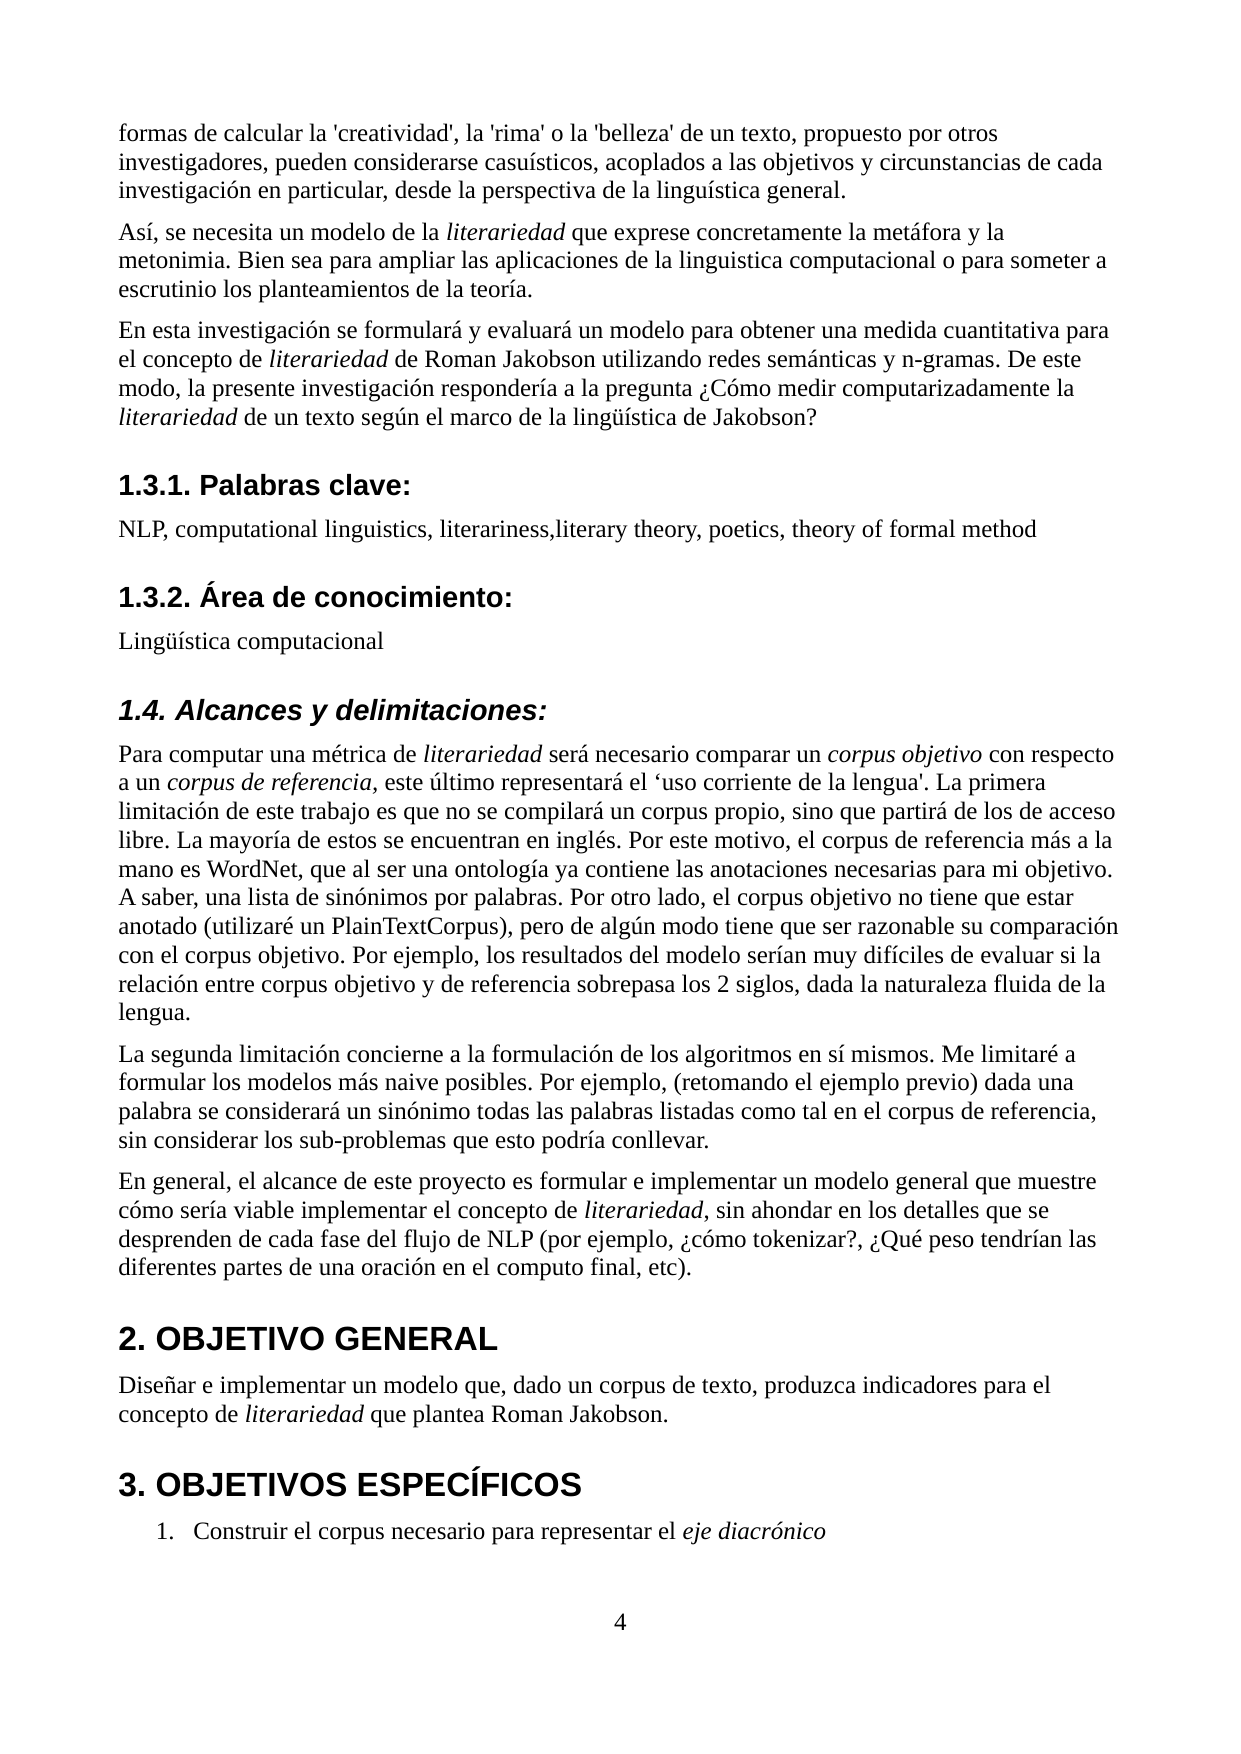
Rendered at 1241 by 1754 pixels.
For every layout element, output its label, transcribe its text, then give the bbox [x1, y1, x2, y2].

text La segunda limitación concierne a la formulación de los algoritmos en sí mismos. Me limitaré a formular los modelos más naive posibles. Por ejemplo, (retomando el ejemplo previo) dada una palabra se considerará un sinónimo todas las palabras listadas como tal en el corpus de referencia, sin considerar los sub-problemas que esto podría conllevar. [118, 1039, 1122, 1154]
text En esta investigación se formulará y evaluará un modelo para obtener una medida cuantitativa para el concepto de literariedad de Roman Jakobson utilizando redes semánticas y n-gramas. De este modo, la presente investigación respondería a la pregunta ¿Cómo medir computarizadamente la literariedad de un texto según el marco de la lingüística de Jakobson? [118, 316, 1122, 431]
text formas de calcular la 'creatividad', la 'rima' o la 'belleza' de un texto, propuesto por otros investigadores, pueden considerarse casuísticos, acoplados a las objetivos y circunstancias de cada investigación en particular, desde la perspectiva de la linguística general. [118, 118, 1122, 204]
text NLP, computational linguistics, literariness,literary theory, poetics, theory of formal method [118, 514, 1122, 543]
subtitle Palabras clave: [118, 468, 1122, 502]
subtitle OBJETIVOS ESPECÍFICOS [118, 1465, 1122, 1503]
subtitle Área de conocimiento: [118, 580, 1122, 614]
text Diseñar e implementar un modelo que, dado un corpus de texto, produzca indicadores para el concepto de literariedad que plantea Roman Jakobson. [118, 1370, 1122, 1427]
subtitle Alcances y delimitaciones: [118, 693, 1122, 726]
text Lingüística computacional [118, 626, 1122, 655]
text Para computar una métrica de literariedad será necesario comparar un corpus objetivo con respecto a un corpus de referencia, este último representará el ‘uso corriente de la lengua'. La primera limitación de este trabajo es que no se compilará un corpus propio, sino que partirá de los de acceso libre. La mayoría de estos se encuentran en inglés. Por este motivo, el corpus de referencia más a la mano es WordNet, que al ser una ontología ya contiene las anotaciones necesarias para mi objetivo. A saber, una lista de sinónimos por palabras. Por otro lado, el corpus objetivo no tiene que estar anotado (utilizaré un PlainTextCorpus), pero de algún modo tiene que ser razonable su comparación con el corpus objetivo. Por ejemplo, los resultados del modelo serían muy difíciles de evaluar si la relación entre corpus objetivo y de referencia sobrepasa los 2 siglos, dada la naturaleza fluida de la lengua. [118, 739, 1122, 1026]
text Así, se necesita un modelo de la literariedad que exprese concretamente la metáfora y la metonimia. Bien sea para ampliar las aplicaciones de la linguistica computacional o para someter a escrutinio los planteamientos de la teoría. [118, 217, 1122, 303]
list Construir el corpus necesario para representar el eje diacrónico [156, 1516, 1122, 1545]
text En general, el alcance de este proyecto es formular e implementar un modelo general que muestre cómo sería viable implementar el concepto de literariedad, sin ahondar en los detalles que se desprenden de cada fase del flujo de NLP (por ejemplo, ¿cómo tokenizar?, ¿Qué peso tendrían las diferentes partes de una oración en el computo final, etc). [118, 1166, 1122, 1281]
subtitle OBJETIVO GENERAL [118, 1319, 1122, 1357]
